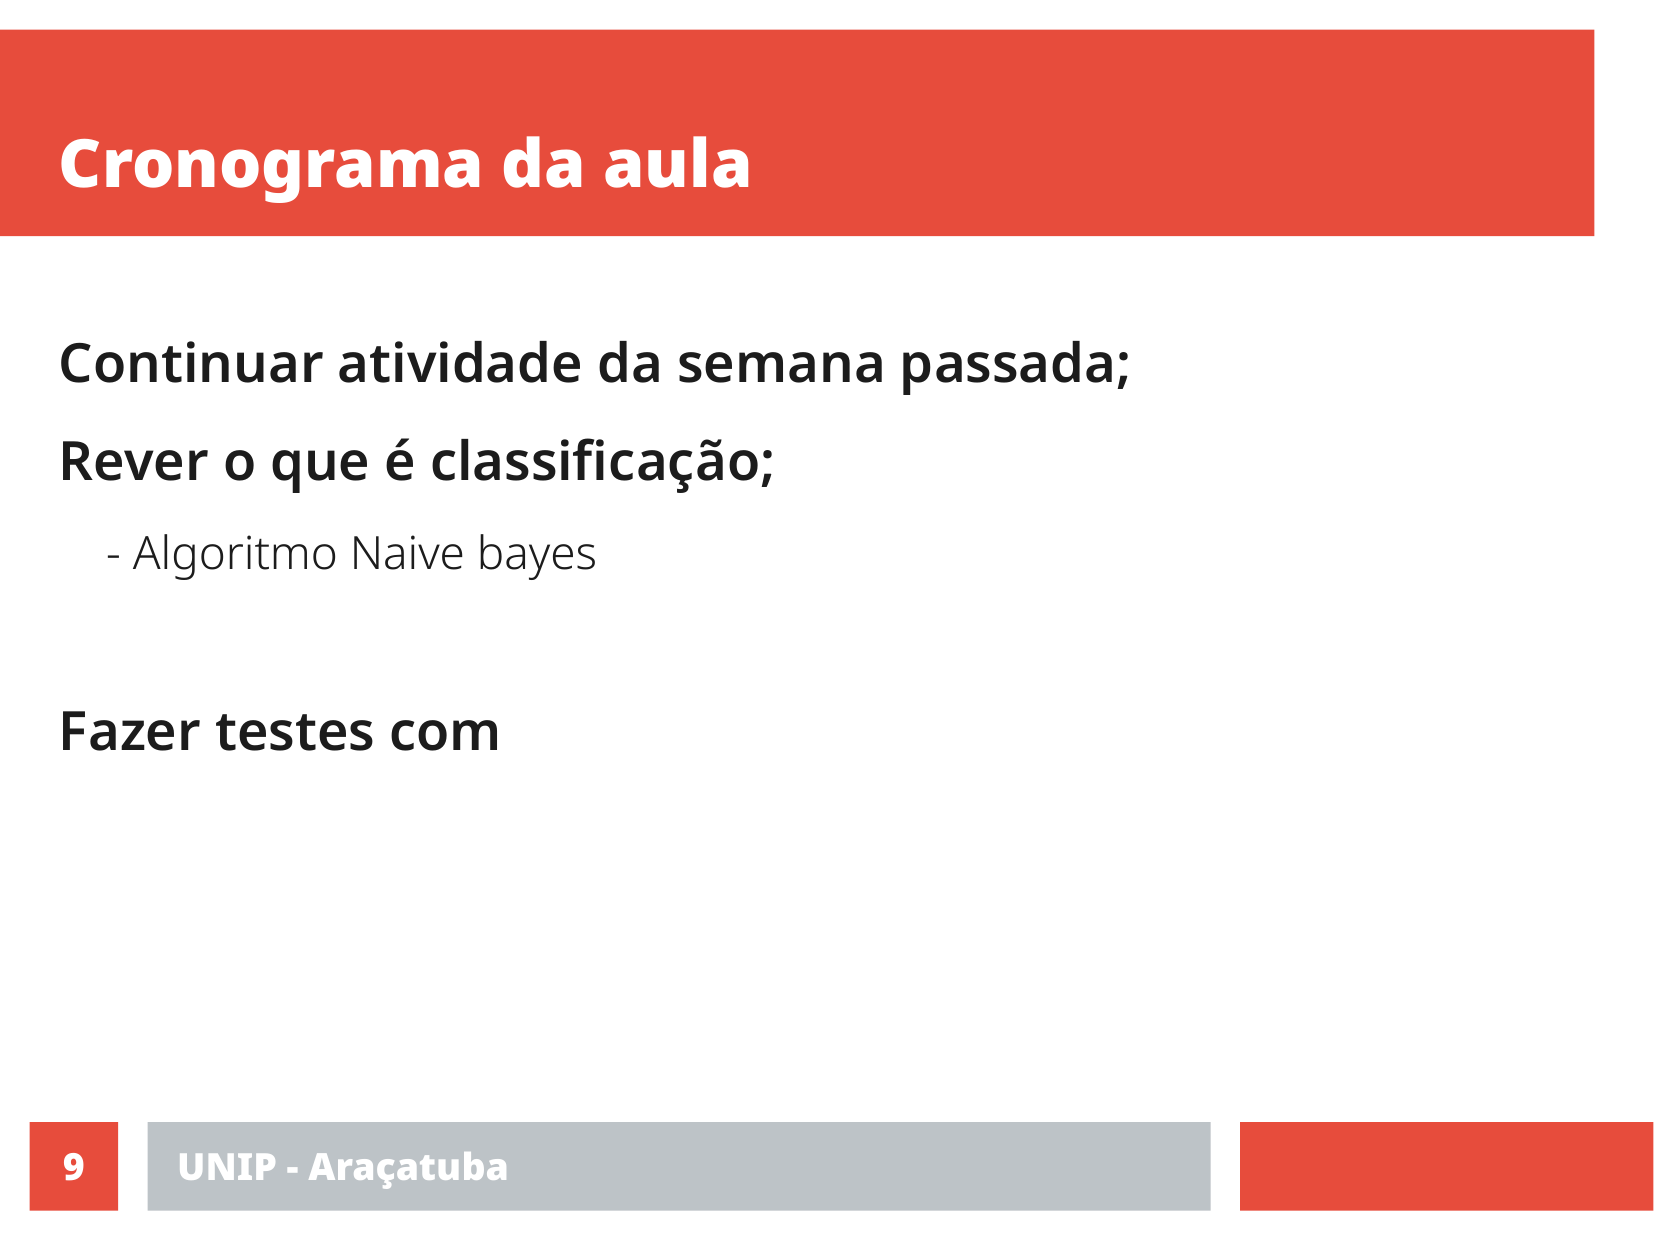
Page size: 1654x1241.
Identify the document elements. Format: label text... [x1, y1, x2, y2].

title Cronograma da aula [59, 59, 1595, 207]
list Continuar atividade da semana passada; Rever o que é classificação; - Algoritmo Naive bayes Fazer testes com [59, 324, 1565, 1093]
